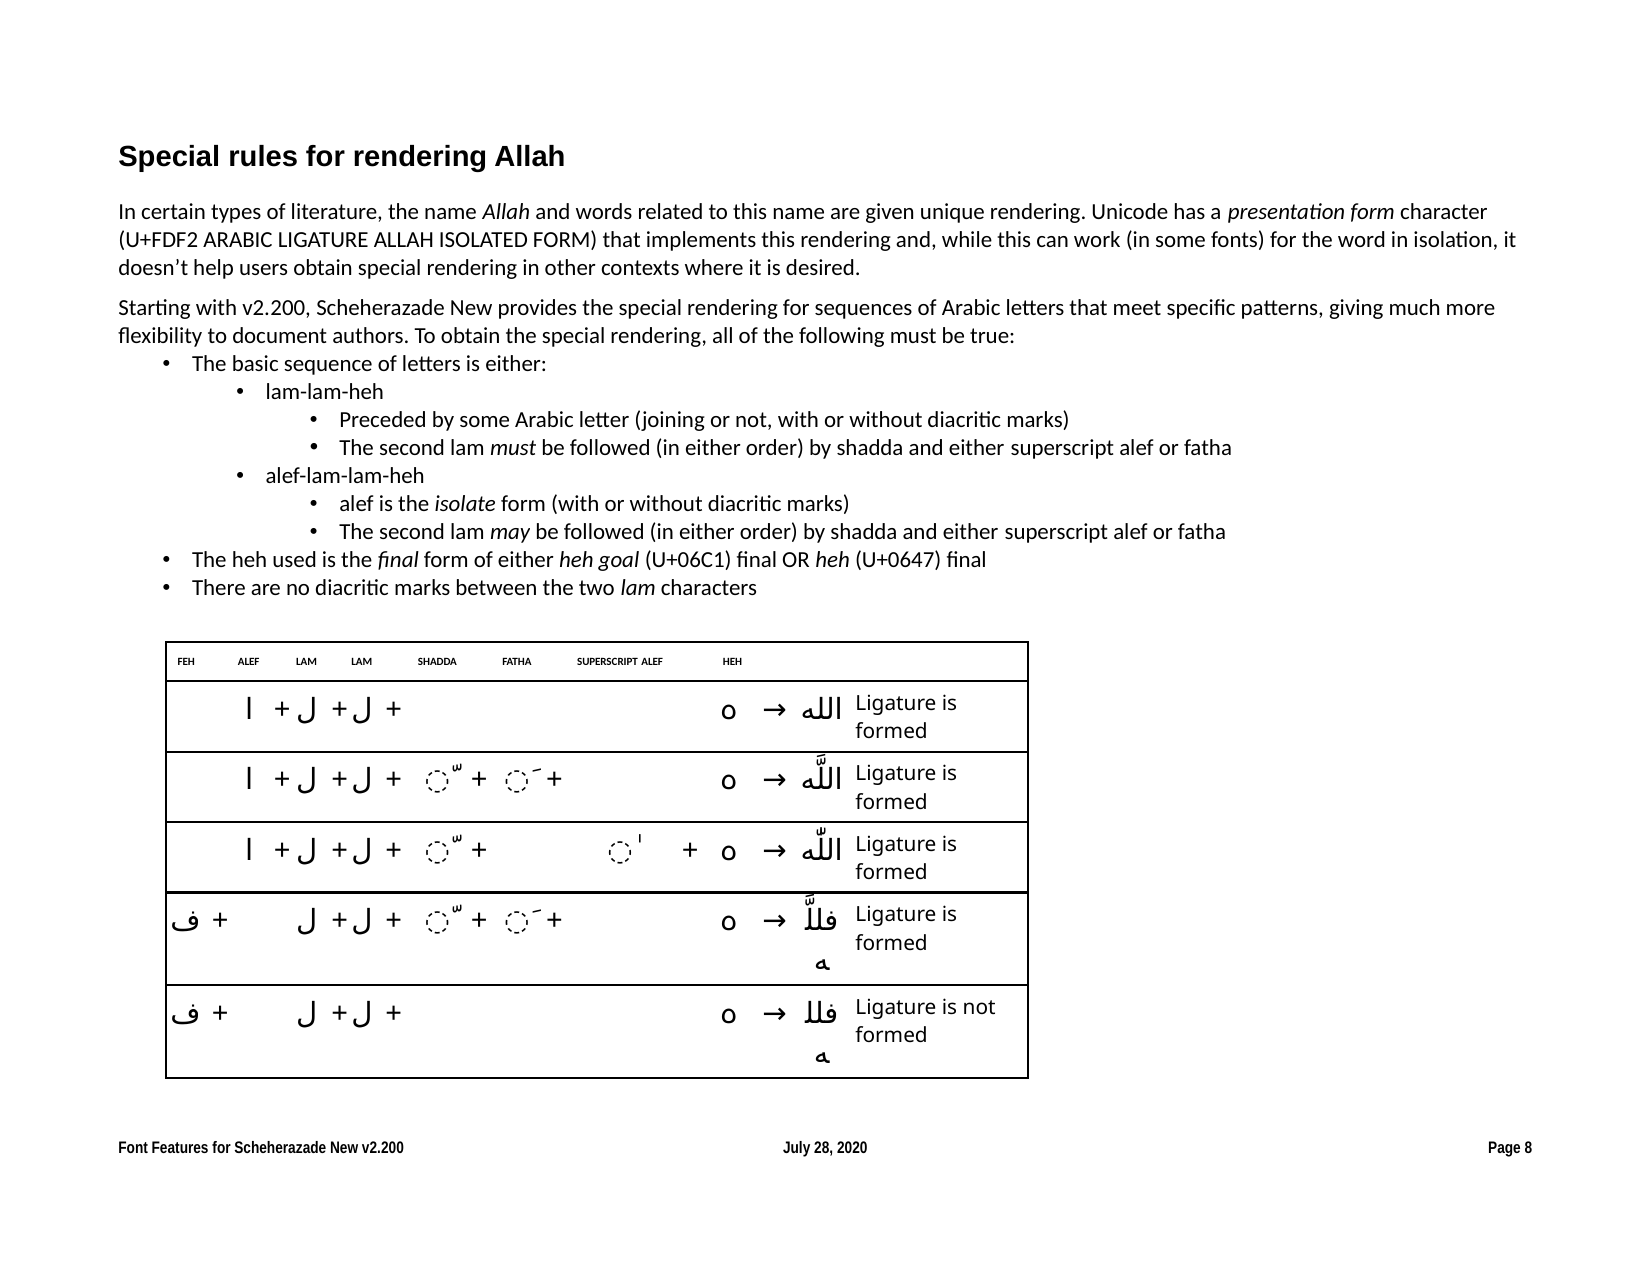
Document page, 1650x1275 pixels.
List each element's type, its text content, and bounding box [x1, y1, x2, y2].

table_cell ا [229, 682, 268, 751]
table_cell [568, 682, 671, 751]
table_cell + [325, 823, 345, 891]
table_cell + [206, 986, 229, 1077]
table_cell + [378, 682, 409, 751]
table_cell + [378, 986, 409, 1077]
table_cell [206, 823, 229, 891]
table_cell + [268, 682, 287, 751]
table_cell [268, 986, 287, 1077]
table_cell فلله [793, 986, 849, 1077]
table_cell [118, 680, 165, 751]
table_cell + [540, 894, 568, 984]
table_header [268, 643, 287, 680]
table_cell ّ [409, 753, 465, 821]
table_cell [671, 753, 709, 821]
table_cell + [206, 894, 229, 984]
table_cell [568, 753, 671, 821]
table_cell ہ [709, 823, 756, 891]
table_header shadda [409, 643, 465, 680]
table_cell + [378, 753, 409, 821]
table_header [325, 643, 345, 680]
table_cell [229, 894, 268, 984]
table_header heh [709, 643, 756, 680]
table_cell الله [793, 682, 849, 751]
table_cell اللَّه [793, 753, 849, 821]
table_cell Ligature is formed [850, 894, 1027, 984]
table_cell Ligature is formed [850, 682, 1027, 751]
table_header superscript alef [568, 643, 671, 680]
table_cell [465, 682, 493, 751]
table_header lam [345, 643, 378, 680]
table_cell ل [345, 823, 378, 891]
list The basic sequence of letters is either: [162, 349, 1532, 377]
table_cell ّ [409, 823, 465, 891]
table_cell [493, 682, 540, 751]
table_cell [118, 984, 165, 1077]
table_cell ف [167, 894, 206, 984]
table_cell Ligature is not formed [850, 986, 1027, 1077]
table_cell ل [345, 682, 378, 751]
table_header alef [229, 643, 268, 680]
table_cell → [756, 753, 793, 821]
table_cell ل [287, 682, 325, 751]
subtitle Special rules for rendering Allah [118, 139, 1532, 172]
table_cell + [325, 753, 345, 821]
table_cell [167, 682, 206, 751]
table_header [206, 643, 229, 680]
table_cell [229, 986, 268, 1077]
table_header [793, 643, 849, 680]
table_cell ٰ [568, 823, 671, 891]
table_header feh [167, 643, 206, 680]
table_cell + [325, 682, 345, 751]
table_cell ل [287, 753, 325, 821]
table_cell Ligature is formed [850, 753, 1027, 821]
list alef is the isolate form (with or without diacritic marks) [309, 489, 1532, 517]
table_cell ہ [709, 682, 756, 751]
table_cell ہ [709, 753, 756, 821]
table_cell [409, 986, 465, 1077]
table_cell [167, 823, 206, 891]
text Starting with v2.200, Scheherazade New provides the special rendering for sequences of Arabic letters that meet specific patterns, giving much more flexibility to document authors. To obtain the special rendering, all of the following must be true: [118, 293, 1532, 349]
table_cell [493, 986, 540, 1077]
table_cell َ [493, 753, 540, 821]
table_cell [671, 682, 709, 751]
list The heh used is the final form of either heh goal (U+06C1) final OR heh (U+0647) final [162, 545, 1532, 573]
table_cell + [540, 753, 568, 821]
table_cell [206, 753, 229, 821]
table_cell [167, 753, 206, 821]
list The second lam must be followed (in either order) by shadda and either superscript alef or fatha [309, 433, 1532, 461]
table_header [671, 643, 709, 680]
table_cell + [671, 823, 709, 891]
table_cell ہ [709, 894, 756, 984]
table_cell [118, 891, 165, 984]
table_cell → [756, 894, 793, 984]
table_cell [118, 751, 165, 821]
list alef-lam-lam-heh [236, 461, 1532, 489]
table_header [756, 643, 793, 680]
table_cell [493, 823, 540, 891]
table_cell → [756, 823, 793, 891]
table_cell Ligature is formed [850, 823, 1027, 891]
table_cell + [268, 753, 287, 821]
table_cell ّ [409, 894, 465, 984]
table_cell ل [345, 986, 378, 1077]
table_cell + [325, 894, 345, 984]
table_cell اللّٰه [793, 823, 849, 891]
list lam-lam-heh [236, 377, 1532, 405]
table_cell + [465, 894, 493, 984]
table_cell + [378, 894, 409, 984]
table_cell + [465, 823, 493, 891]
table_cell → [756, 986, 793, 1077]
table_header fatha [493, 643, 540, 680]
table_cell [206, 682, 229, 751]
table_cell [568, 894, 671, 984]
table_cell [568, 986, 671, 1077]
table_cell ل [345, 753, 378, 821]
table_cell [465, 986, 493, 1077]
table_cell → [756, 682, 793, 751]
table_cell ف [167, 986, 206, 1077]
list There are no diacritic marks between the two lam characters [162, 573, 1532, 601]
table_cell [540, 682, 568, 751]
table_header [378, 643, 409, 680]
table_cell [118, 821, 165, 891]
table_header [465, 643, 493, 680]
table_cell + [465, 753, 493, 821]
table_cell ہ [709, 986, 756, 1077]
table_cell ا [229, 823, 268, 891]
table_cell فللَّه [793, 894, 849, 984]
list Preceded by some Arabic letter (joining or not, with or without diacritic marks) [309, 405, 1532, 433]
table_header [540, 643, 568, 680]
table_cell [268, 894, 287, 984]
table_cell َ [493, 894, 540, 984]
table_cell ا [229, 753, 268, 821]
table_cell ل [345, 894, 378, 984]
table_cell [540, 986, 568, 1077]
table_cell ل [287, 986, 325, 1077]
list The second lam may be followed (in either order) by shadda and either superscript alef or fatha [309, 517, 1532, 545]
table_header lam [287, 643, 325, 680]
text In certain types of literature, the name Allah and words related to this name are given unique rendering. Unicode has a presentation form character (U+FDF2 ARABIC LIGATURE ALLAH ISOLATED FORM) that implements this rendering and, while this can work (in some fonts) for the word in isolation, it doesn’t help users obtain special rendering in other contexts where it is desired. [118, 197, 1532, 281]
table_header [118, 641, 165, 680]
table_cell ل [287, 823, 325, 891]
table_cell + [378, 823, 409, 891]
table_cell [409, 682, 465, 751]
table_cell [540, 823, 568, 891]
table_cell [671, 986, 709, 1077]
table_cell ل [287, 894, 325, 984]
table_header [850, 643, 1027, 680]
table_cell + [325, 986, 345, 1077]
table_cell [671, 894, 709, 984]
table_cell + [268, 823, 287, 891]
